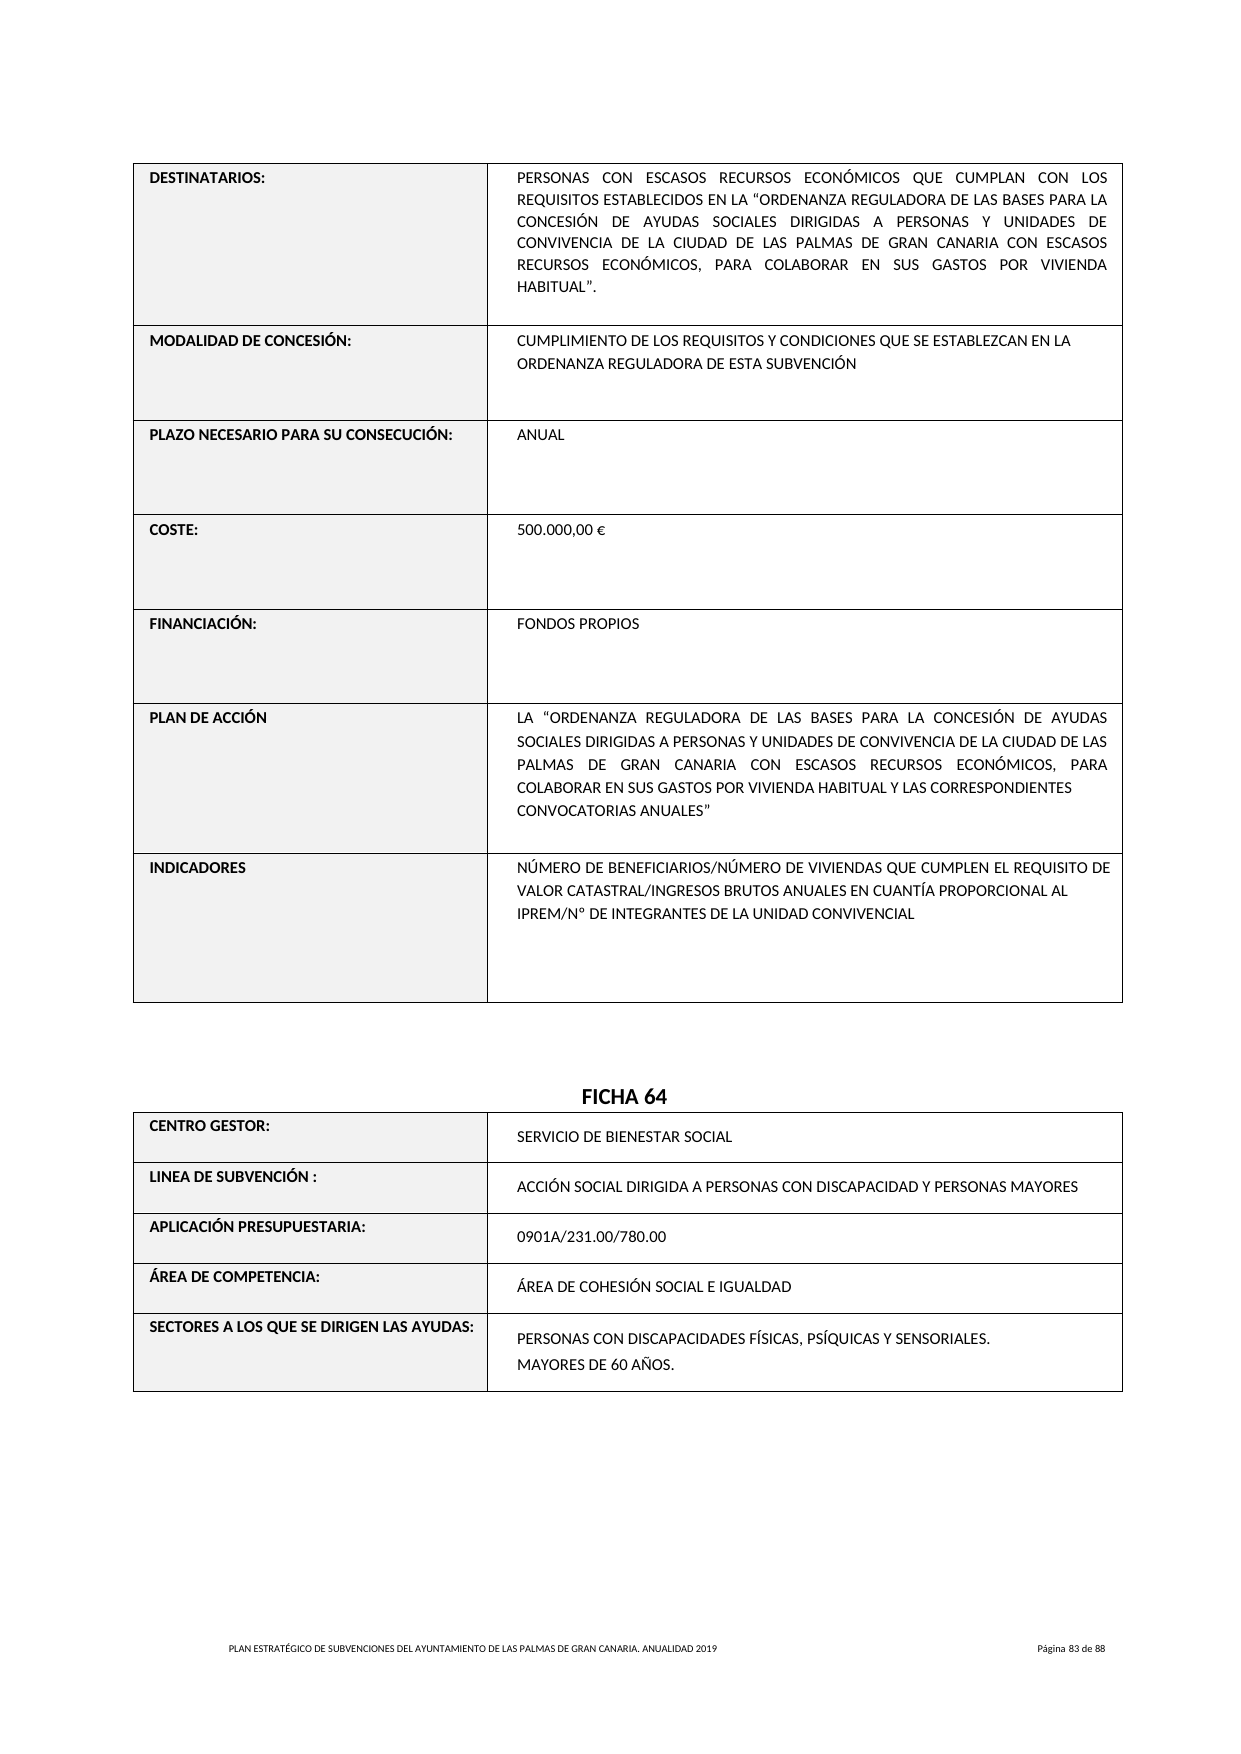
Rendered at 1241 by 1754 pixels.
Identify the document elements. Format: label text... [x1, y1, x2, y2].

table_header CENTRO GESTOR: [134, 1113, 487, 1162]
table_cell FONDOS PROPIOS [488, 610, 1122, 703]
table_cell ANUAL [488, 421, 1122, 514]
table_cell ÁREA DE COHESIÓN SOCIAL E IGUALDAD [488, 1264, 1122, 1313]
table_cell LA “ORDENANZA REGULADORA DE LAS BASES PARA LA CONCESIÓN DE AYUDAS SOCIALES DIRIGIDAS A PERSONAS Y UNIDADES DE CONVIVENCIA DE LA CIUDAD DE LAS PALMAS DE GRAN CANARIA CON ESCASOS RECURSOS ECONÓMICOS, PARA COLABORAR EN SUS GASTOS POR VIVIENDA HABITUAL Y LAS CORRESPONDIENTES CONVOCATORIAS ANUALES” [488, 704, 1122, 852]
table_cell ÁREA DE COMPETENCIA: [134, 1264, 487, 1313]
table_cell 500.000,00 € [488, 515, 1122, 609]
text FICHA 64 [134, 1082, 672, 1110]
table_cell APLICACIÓN PRESUPUESTARIA: [134, 1214, 487, 1263]
table_cell PLAZO NECESARIO PARA SU CONSECUCIÓN: [134, 421, 487, 514]
table_cell LINEA DE SUBVENCIÓN : [134, 1163, 487, 1212]
table_cell CUMPLIMIENTO DE LOS REQUISITOS Y CONDICIONES QUE SE ESTABLEZCAN EN LA ORDENANZA REGULADORA DE ESTA SUBVENCIÓN [488, 326, 1122, 420]
table_cell COSTE: [134, 515, 487, 609]
table_cell PERSONAS CON ESCASOS RECURSOS ECONÓMICOS QUE CUMPLAN CON LOS REQUISITOS ESTABLECIDOS EN LA “ORDENANZA REGULADORA DE LAS BASES PARA LA CONCESIÓN DE AYUDAS SOCIALES DIRIGIDAS A PERSONAS Y UNIDADES DE CONVIVENCIA DE LA CIUDAD DE LAS PALMAS DE GRAN CANARIA CON ESCASOS RECURSOS ECONÓMICOS, PARA COLABORAR EN SUS GASTOS POR VIVIENDA HABITUAL”. [488, 164, 1122, 325]
table_cell NÚMERO DE BENEFICIARIOS/NÚMERO DE VIVIENDAS QUE CUMPLEN EL REQUISITO DE VALOR CATASTRAL/INGRESOS BRUTOS ANUALES EN CUANTÍA PROPORCIONAL AL IPREM/Nº DE INTEGRANTES DE LA UNIDAD CONVIVENCIAL [488, 854, 1122, 1002]
table_cell PLAN DE ACCIÓN [134, 704, 487, 852]
table_cell SECTORES A LOS QUE SE DIRIGEN LAS AYUDAS: [134, 1314, 487, 1391]
table_cell ACCIÓN SOCIAL DIRIGIDA A PERSONAS CON DISCAPACIDAD Y PERSONAS MAYORES [488, 1163, 1122, 1212]
table_cell DESTINATARIOS: [134, 164, 487, 325]
table_cell 0901A/231.00/780.00 [488, 1214, 1122, 1263]
table_cell INDICADORES [134, 854, 487, 1002]
table_cell MODALIDAD DE CONCESIÓN: [134, 326, 487, 420]
table_header SERVICIO DE BIENESTAR SOCIAL [488, 1113, 1122, 1162]
table_cell PERSONAS CON DISCAPACIDADES FÍSICAS, PSÍQUICAS Y SENSORIALES. MAYORES DE 60 AÑOS. [488, 1314, 1122, 1391]
table_cell FINANCIACIÓN: [134, 610, 487, 703]
